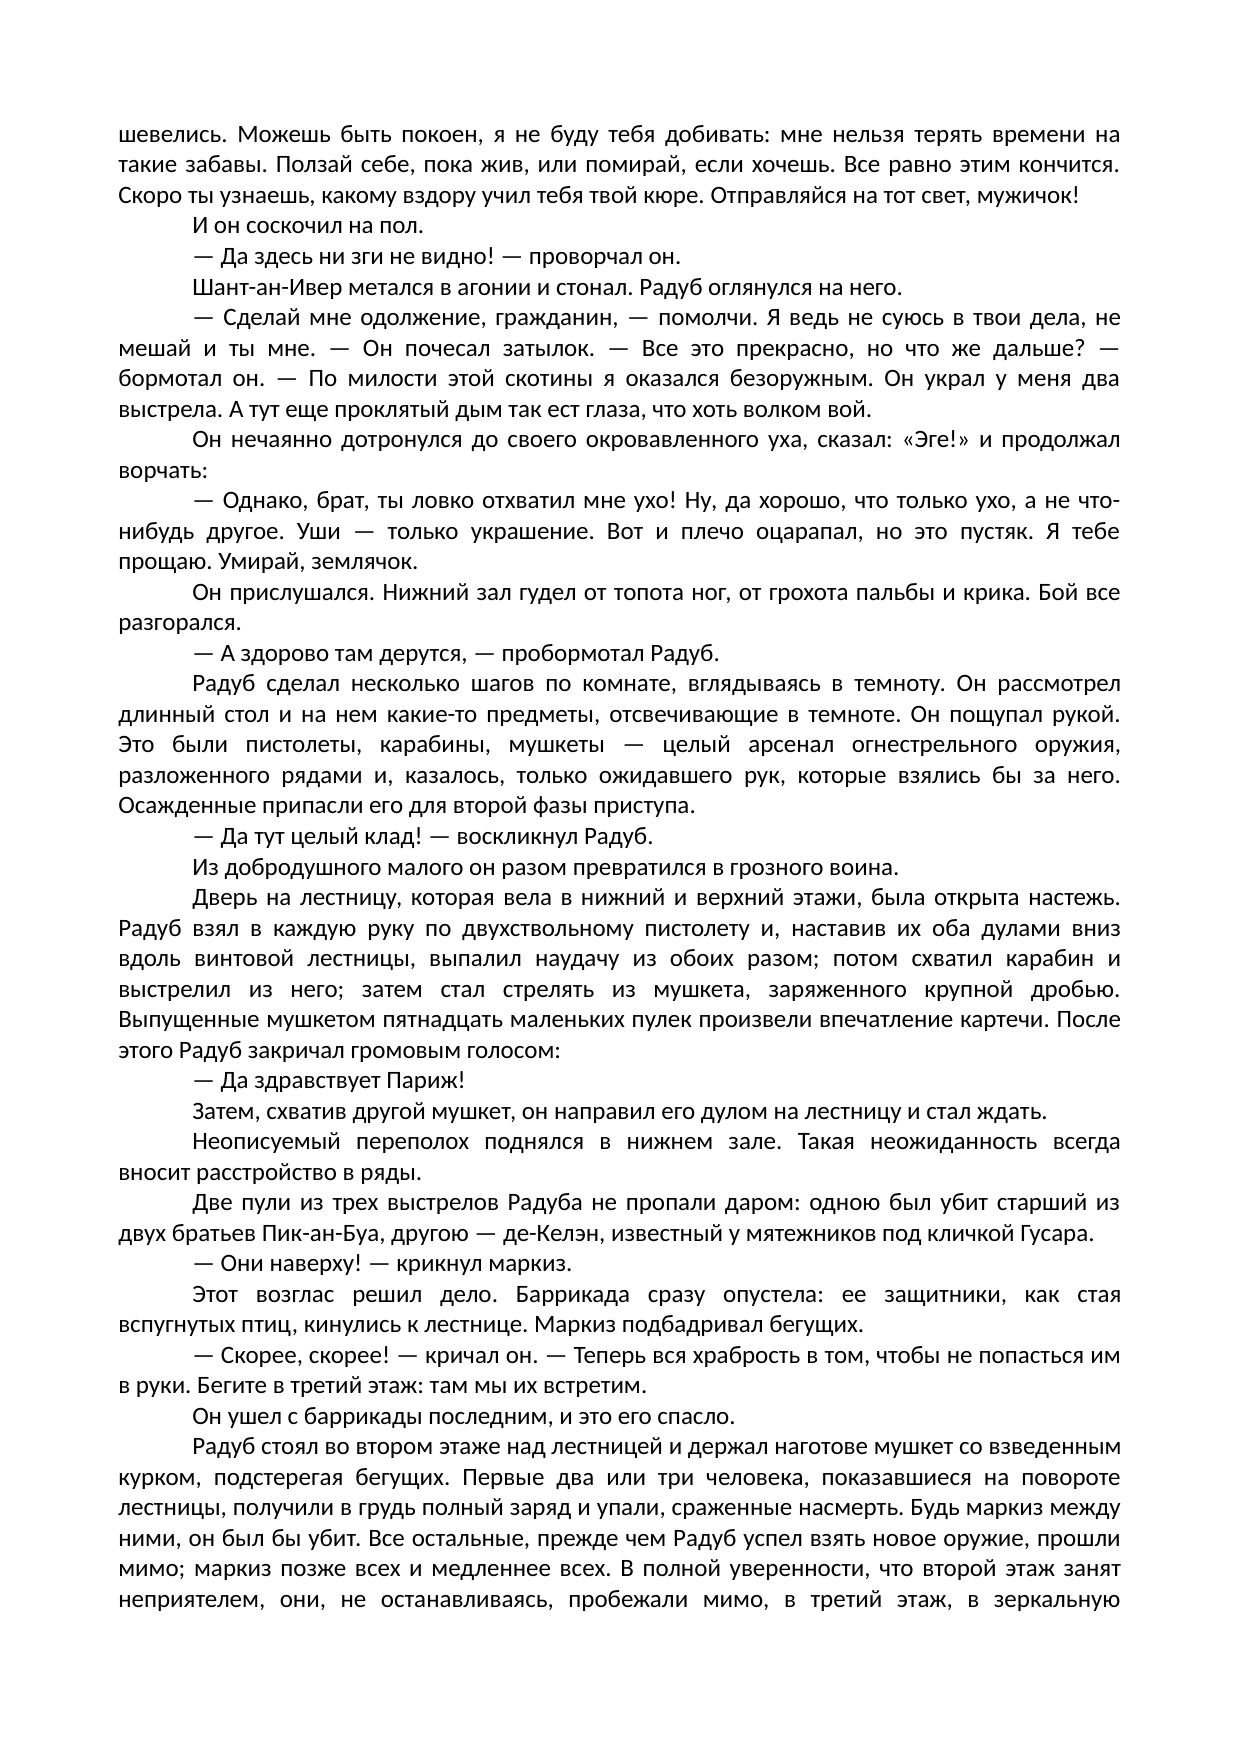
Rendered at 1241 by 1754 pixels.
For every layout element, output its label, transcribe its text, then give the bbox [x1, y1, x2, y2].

text Из добродушного малого он разом превратился в грозного воина. [118, 851, 1122, 881]
text — Однако, брат, ты ловко отхватил мне ухо! Ну, да хорошо, что только ухо, а не что-нибудь другое. Уши — только украшение. Вот и плечо оцарапал, но это пустяк. Я тебе прощаю. Умирай, землячок. [118, 484, 1122, 576]
text Радуб стоял во втором этаже над лестницей и держал наготове мушкет со взведенным курком, подстерегая бегущих. Первые два или три человека, показавшиеся на повороте лестницы, получили в грудь полный заряд и упали, сраженные насмерть. Будь маркиз между ними, он был бы убит. Все остальные, прежде чем Радуб успел взять новое оружие, прошли мимо; маркиз позже всех и медленнее всех. В полной уверенности, что второй этаж занят неприятелем, они, не останавливаясь, пробежали мимо, в третий этаж, в зеркальную [118, 1431, 1122, 1614]
text — Скорее, скорее! — кричал он. — Теперь вся храбрость в том, чтобы не попасться им в руки. Бегите в третий этаж: там мы их встретим. [118, 1339, 1122, 1400]
text Этот возглас решил дело. Баррикада сразу опустела: ее защитники, как стая вспугнутых птиц, кинулись к лестнице. Маркиз подбадривал бегущих. [118, 1278, 1122, 1339]
text — Да здравствует Париж! [118, 1064, 1122, 1095]
text Радуб сделал несколько шагов по комнате, вглядываясь в темноту. Он рассмотрел длинный стол и на нем какие-то предметы, отсвечивающие в темноте. Он пощупал рукой. Это были пистолеты, карабины, мушкеты — целый арсенал огнестрельного оружия, разложенного рядами и, казалось, только ожидавшего рук, которые взялись бы за него. Осажденные припасли его для второй фазы приступа. [118, 667, 1122, 820]
text Он нечаянно дотронулся до своего окровавленного уха, сказал: «Эге!» и продолжал ворчать: [118, 423, 1122, 484]
text — Да тут целый клад! — воскликнул Радуб. [118, 820, 1122, 851]
text Затем, схватив другой мушкет, он направил его дулом на лестницу и стал ждать. [118, 1095, 1122, 1125]
text Две пули из трех выстрелов Радуба не пропали даром: одною был убит старший из двух братьев Пик-ан-Буа, другою — де-Келэн, известный у мятежников под кличкой Гусара. [118, 1186, 1122, 1247]
text — А здорово там дерутся, — пробормотал Радуб. [118, 637, 1122, 667]
text — Да здесь ни зги не видно! — проворчал он. [118, 240, 1122, 271]
text Он прислушался. Нижний зал гудел от топота ног, от грохота пальбы и крика. Бой все разгорался. [118, 576, 1122, 637]
text И он соскочил на пол. [118, 210, 1122, 240]
text Он ушел с баррикады последним, и это его спасло. [118, 1400, 1122, 1431]
text Шант-ан-Ивер метался в агонии и стонал. Радуб оглянулся на него. [118, 271, 1122, 301]
text Дверь на лестницу, которая вела в нижний и верхний этажи, была открыта настежь. Радуб взял в каждую руку по двухствольному пистолету и, наставив их оба дулами вниз вдоль винтовой лестницы, выпалил наудачу из обоих разом; потом схватил карабин и выстрелил из него; затем стал стрелять из мушкета, заряженного крупной дробью. Выпущенные мушкетом пятнадцать маленьких пулек произвели впечатление картечи. После этого Радуб закричал громовым голосом: [118, 881, 1122, 1064]
text — Сделай мне одолжение, гражданин, — помолчи. Я ведь не суюсь в твои дела, не мешай и ты мне. — Он почесал затылок. — Все это прекрасно, но что же дальше? — бормотал он. — По милости этой скотины я оказался безоружным. Он украл у меня два выстрела. А тут еще проклятый дым так ест глаза, что хоть волком вой. [118, 301, 1122, 423]
text — Они наверху! — крикнул маркиз. [118, 1247, 1122, 1278]
text шевелись. Можешь быть покоен, я не буду тебя добивать: мне нельзя терять времени на такие забавы. Ползай себе, пока жив, или помирай, если хочешь. Все равно этим кончится. Скоро ты узнаешь, какому вздору учил тебя твой кюре. Отправляйся на тот свет, мужичок! [118, 118, 1122, 210]
text Неописуемый переполох поднялся в нижнем зале. Такая неожиданность всегда вносит расстройство в ряды. [118, 1125, 1122, 1186]
